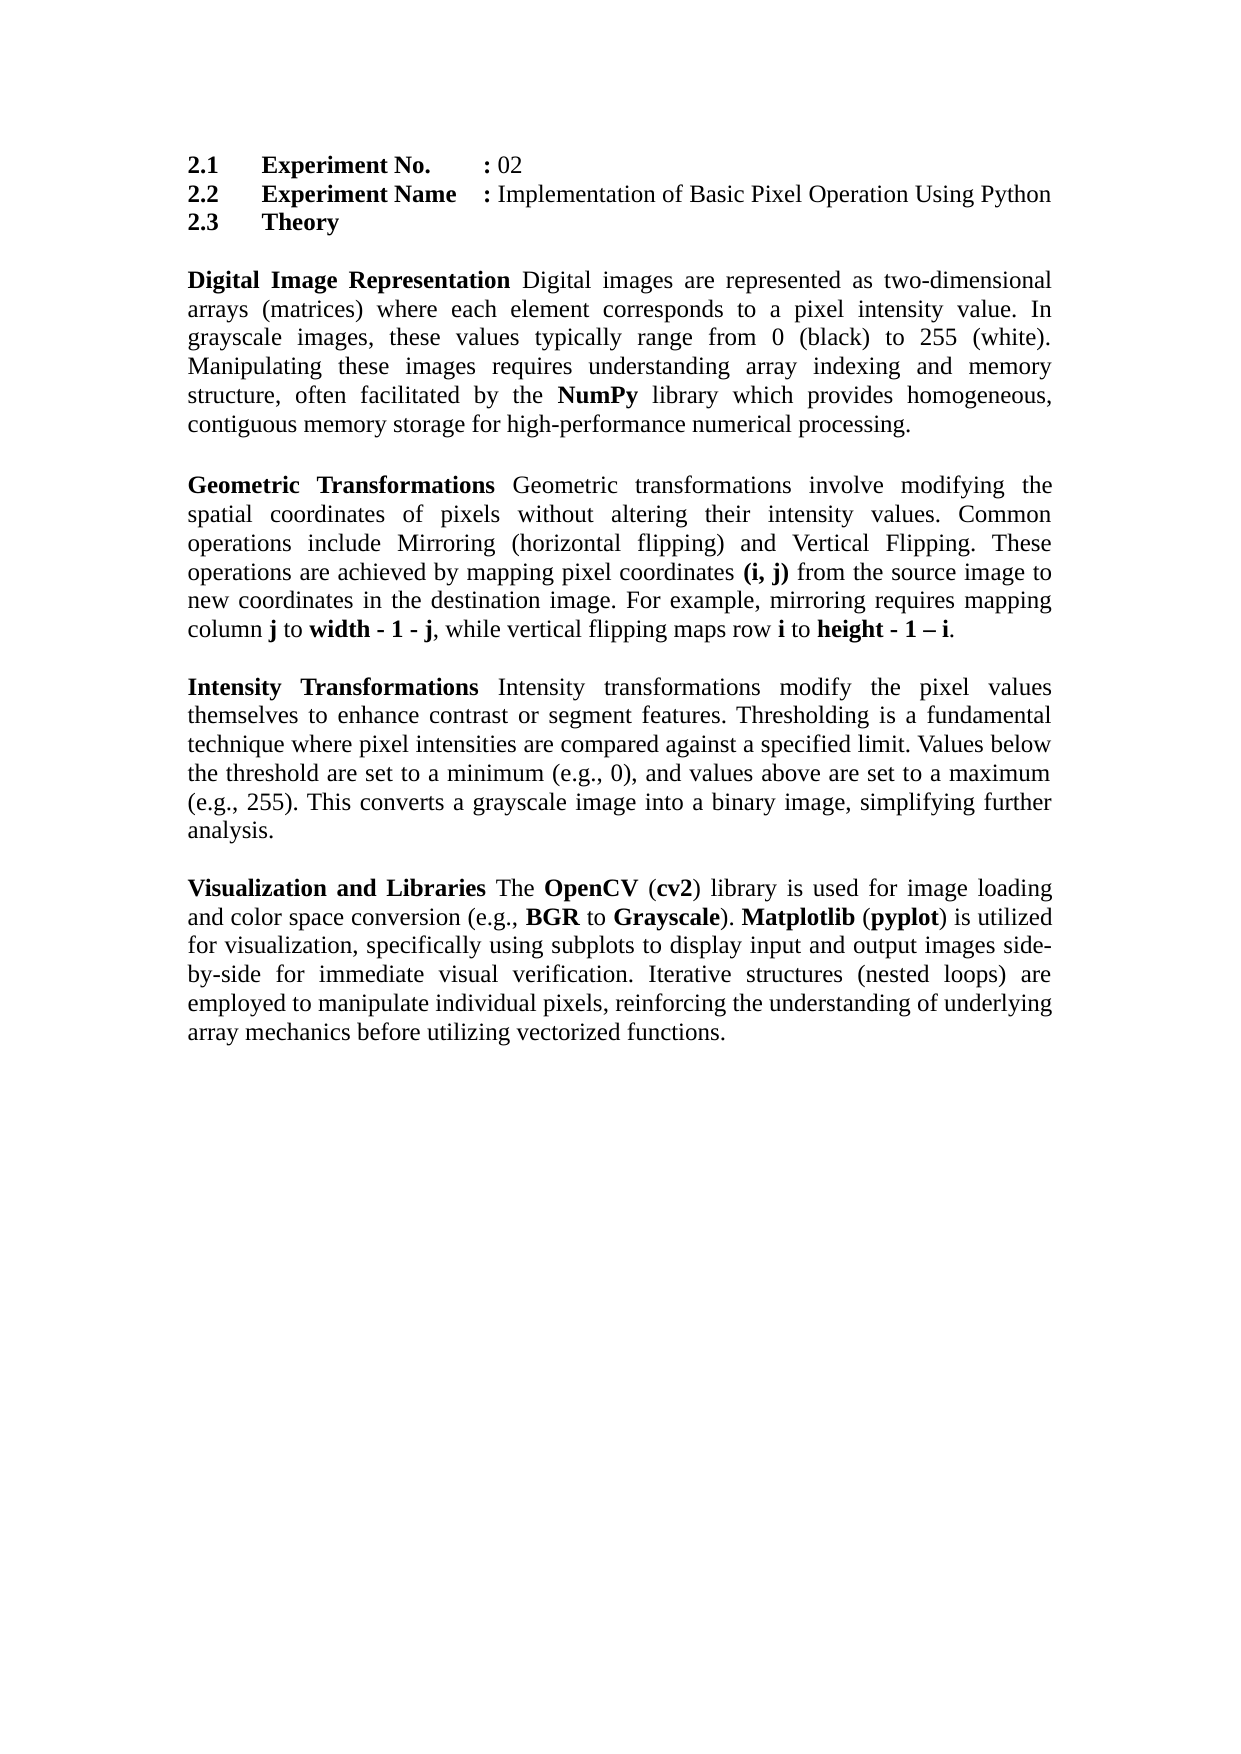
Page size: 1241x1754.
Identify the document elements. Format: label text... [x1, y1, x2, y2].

text Visualization and Libraries The OpenCV (cv2) library is used for image loading and color space conversion (e.g., BGR to Grayscale). Matplotlib (pyplot) is utilized for visualization, specifically using subplots to display input and output images side-by-side for immediate visual verification. Iterative structures (nested loops) are employed to manipulate individual pixels, reinforcing the understanding of underlying array mechanics before utilizing vectorized functions. [187, 873, 1053, 1046]
text 2.3 Theory [187, 207, 1053, 236]
text 2.1 Experiment No. : 02 [187, 150, 1053, 179]
text 2.2 Experiment Name : Implementation of Basic Pixel Operation Using Python [187, 179, 1053, 207]
text Intensity Transformations Intensity transformations modify the pixel values themselves to enhance contrast or segment features. Thresholding is a fundamental technique where pixel intensities are compared against a specified limit. Values below the threshold are set to a minimum (e.g., 0), and values above are set to a maximum (e.g., 255). This converts a grayscale image into a binary image, simplifying further analysis. [187, 672, 1053, 844]
text Geometric Transformations Geometric transformations involve modifying the spatial coordinates of pixels without altering their intensity values. Common operations include Mirroring (horizontal flipping) and Vertical Flipping. These operations are achieved by mapping pixel coordinates (i, j) from the source image to new coordinates in the destination image. For example, mirroring requires mapping column j to width - 1 - j, while vertical flipping maps row i to height - 1 – i. [187, 471, 1053, 643]
text Digital Image Representation Digital images are represented as two-dimensional arrays (matrices) where each element corresponds to a pixel intensity value. In grayscale images, these values typically range from 0 (black) to 255 (white). Manipulating these images requires understanding array indexing and memory structure, often facilitated by the NumPy library which provides homogeneous, contiguous memory storage for high-performance numerical processing. [187, 265, 1053, 437]
